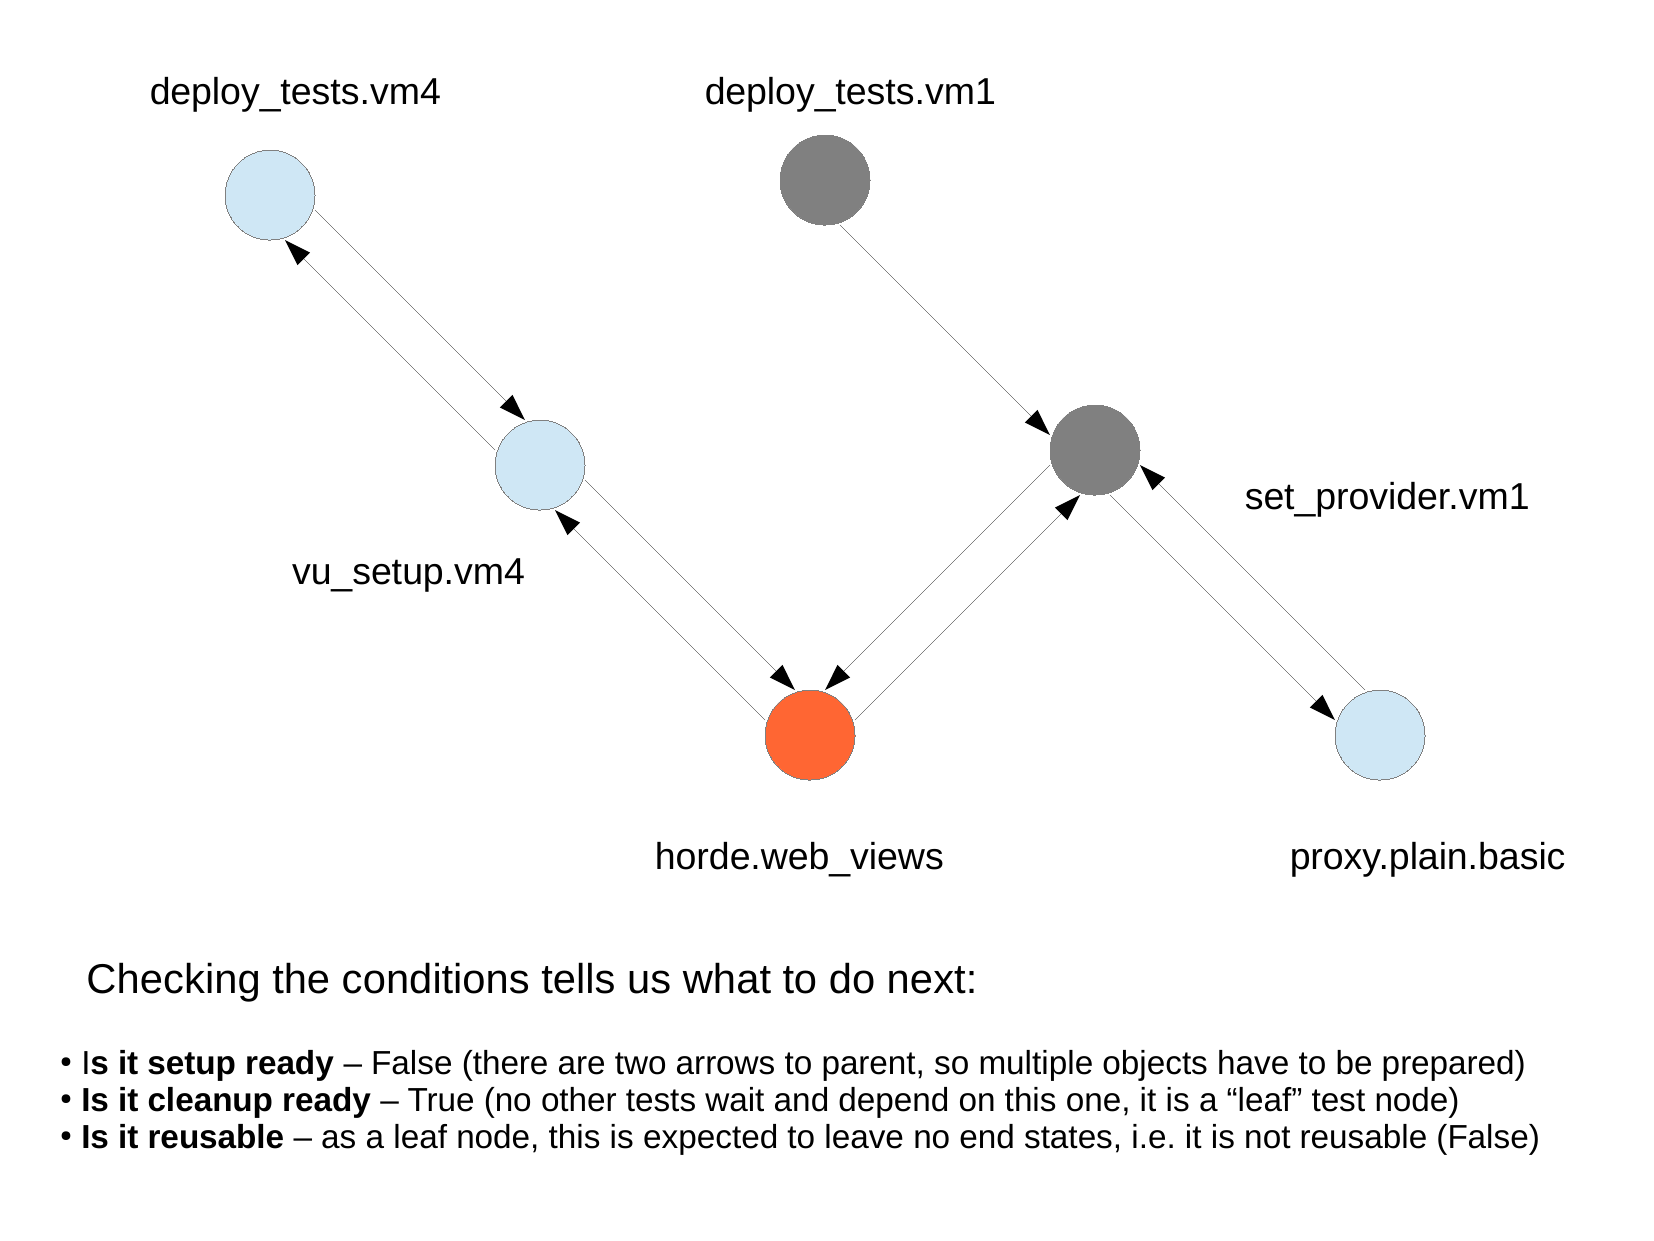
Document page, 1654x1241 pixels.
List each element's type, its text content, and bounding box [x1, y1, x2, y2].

text_box set_provider.vm1 [1230, 468, 1545, 526]
text_box [780, 135, 871, 226]
text_box horde.web_views [640, 828, 958, 886]
text_box deploy_tests.vm4 [135, 63, 456, 121]
text_box Checking the conditions tells us what to do next: Is it setup ready – False (there are two arrows to parent, so multiple objects have to be prepared) Is it cleanup ready – True (no other tests wait and depend on this one, it is a “leaf” test node) Is it reusable – as a leaf node, this is expected to leave no end states, i.e. it is not reusable (False) [60, 940, 1591, 1171]
text_box proxy.plain.basic [1275, 828, 1580, 886]
text_box [495, 420, 586, 511]
text_box [225, 150, 316, 241]
text_box vu_setup.vm4 [277, 543, 541, 601]
text_box [1335, 690, 1426, 781]
text_box [765, 690, 856, 781]
text_box deploy_tests.vm1 [690, 63, 1011, 121]
text_box [1050, 405, 1141, 496]
